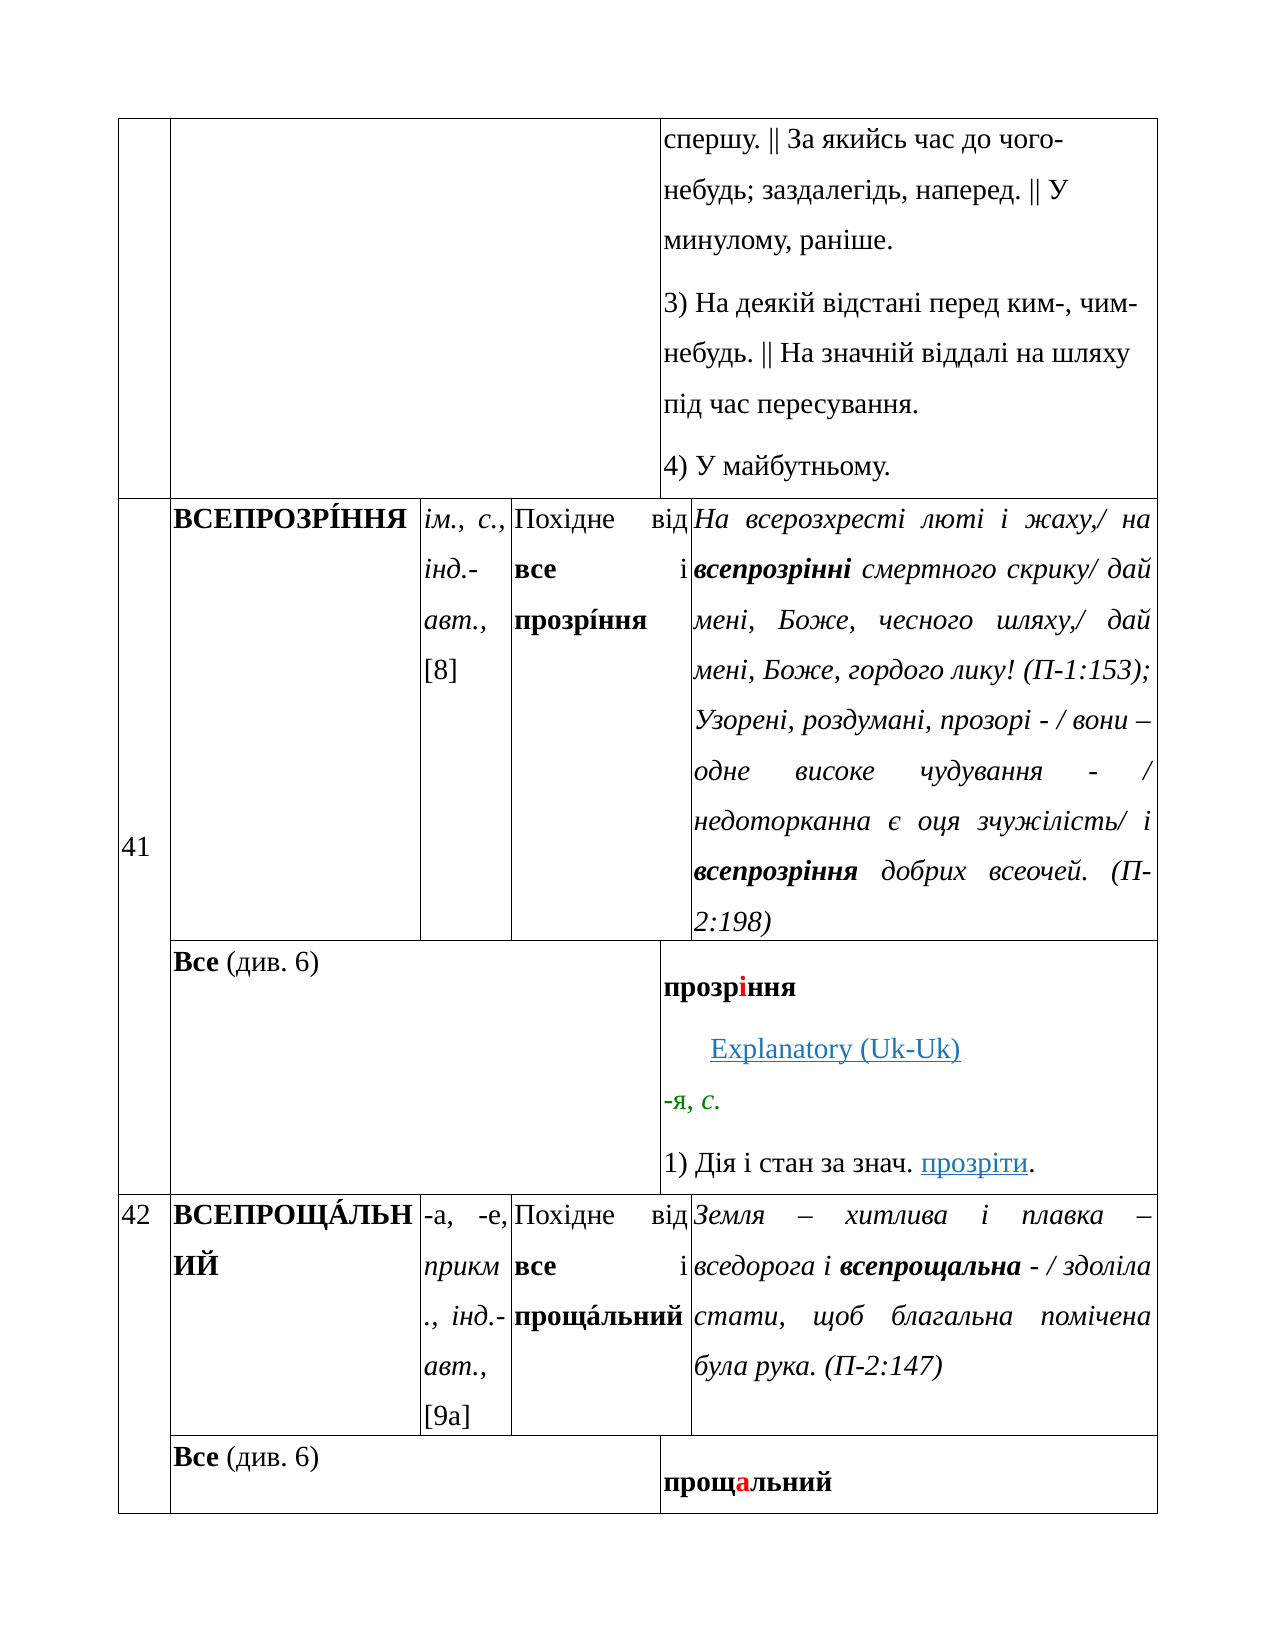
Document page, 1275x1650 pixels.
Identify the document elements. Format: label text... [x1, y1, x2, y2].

table_cell -а, -е, прикм., інд.-авт., [9а] [421, 1195, 511, 1435]
table_cell Земля – хитлива і плавка – вседорога і всепрощальна - / здоліла стати, щоб благальна помічена була рука. (П-2:147) [692, 1195, 1157, 1435]
table_cell Все (див. 6) [171, 941, 660, 1194]
table_cell Похідне від все і прозрíння [512, 499, 691, 940]
table_cell [119, 119, 170, 498]
table_cell 41 [119, 499, 170, 1194]
table_cell Все (див. 6) [171, 1436, 660, 1513]
table_cell Всепрощáльний [171, 1195, 420, 1435]
table_cell Похідне від все і прощáльний [512, 1195, 691, 1435]
table_cell спершу. || За якийсь час до чого-небудь; заздалегідь, наперед. || У минулому, раніше. 3) На деякій відстані перед ким-, чим-небудь. || На значній віддалі на шляху під час пересування. 4) У майбутньому. [661, 119, 1157, 498]
table_cell 42 [119, 1195, 170, 1513]
table_cell На всерозхресті люті і жаху,/ на всепрозрінні смертного скрику/ дай мені, Боже, чесного шляху,/ дай мені, Боже, гордого лику! (П-1:153); Узорені, роздумані, прозорі - / вони – одне високе чудування - / недоторканна є оця зчужілість/ і всепрозріння добрих всеочей. (П-2:198) [692, 499, 1157, 940]
table_cell [171, 119, 660, 498]
table_cell прощальний [661, 1436, 1157, 1513]
table_cell Всепрозрíння [171, 499, 420, 940]
table_cell ім., с., інд.-авт., [8] [421, 499, 511, 940]
table_cell прозріння Explanatory (Uk-Uk) -я, с. 1) Дія і стан за знач. прозріти. [661, 941, 1157, 1194]
